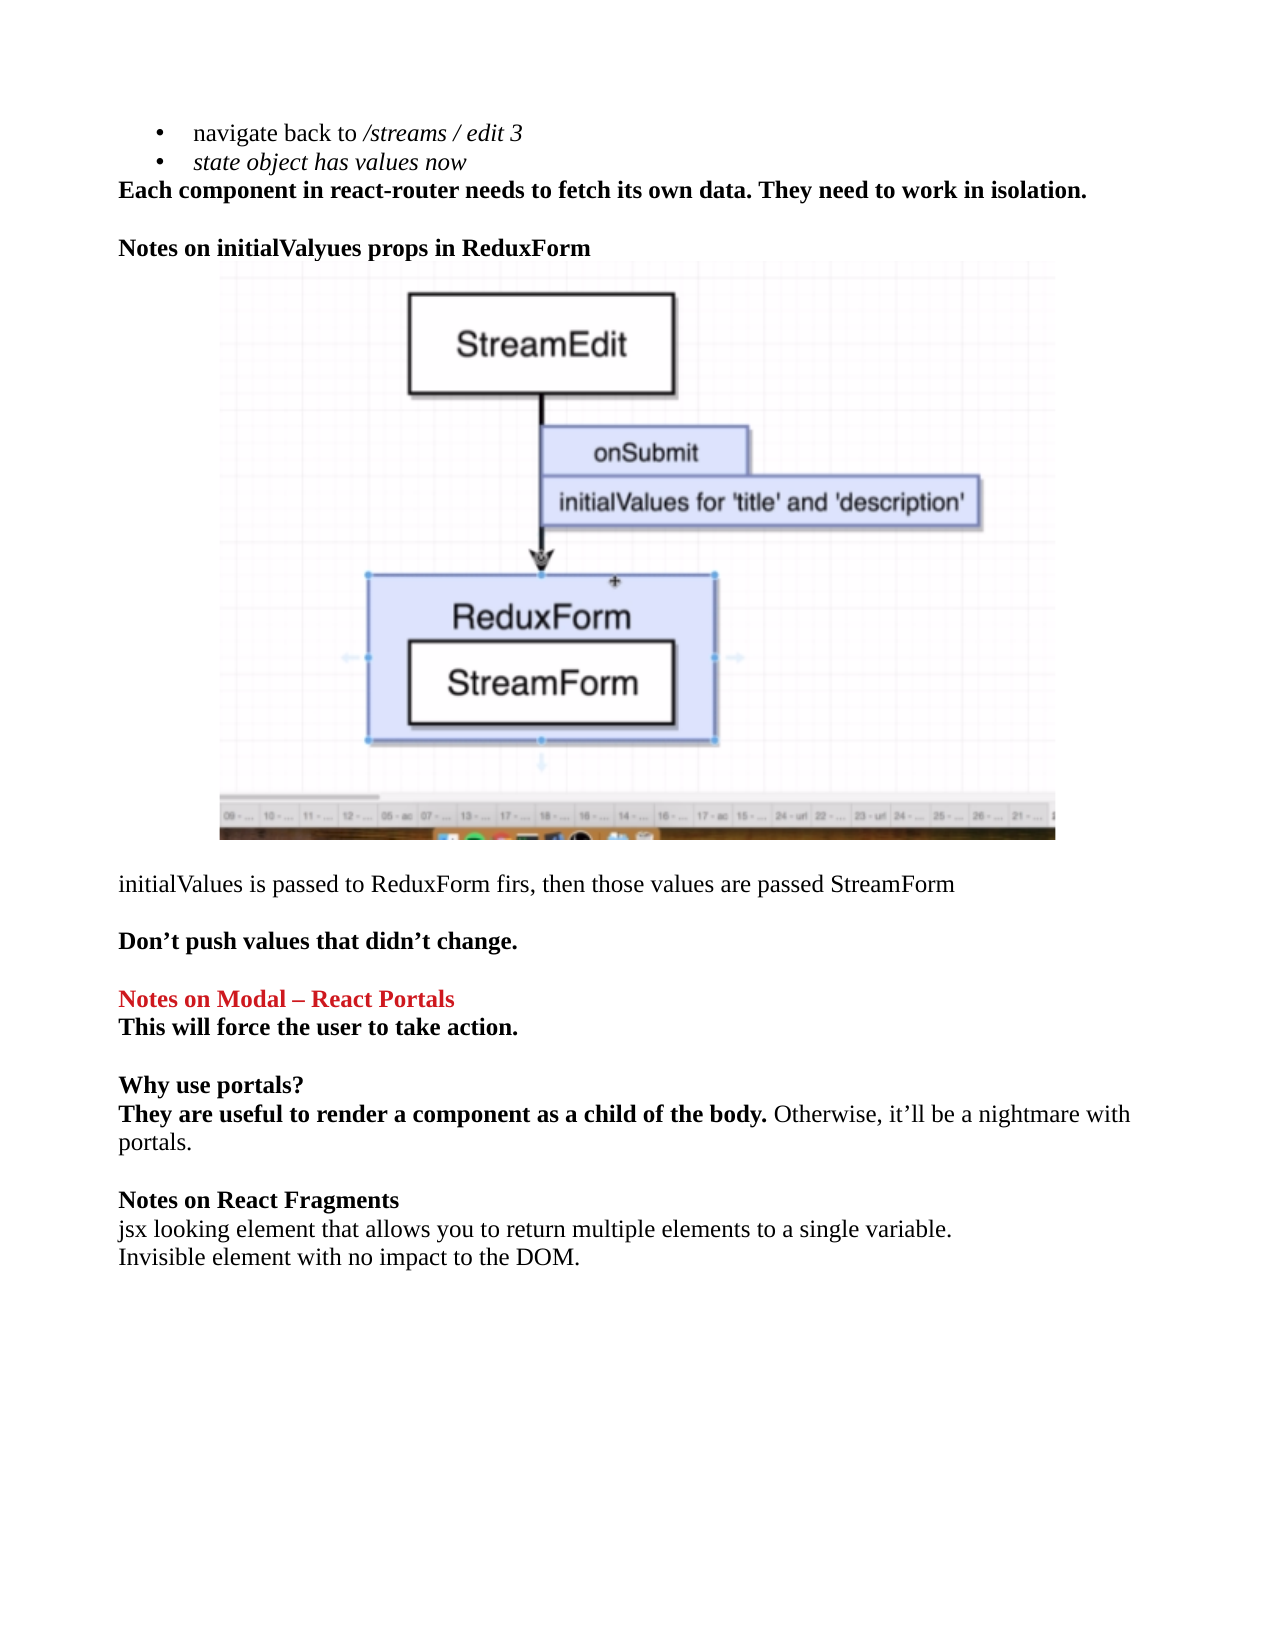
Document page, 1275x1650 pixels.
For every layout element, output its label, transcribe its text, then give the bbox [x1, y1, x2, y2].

text Don’t push values that didn’t change. [118, 926, 1157, 955]
text jsx looking element that allows you to return multiple elements to a single variable. [118, 1214, 1157, 1242]
text initialValues is passed to ReduxForm firs, then those values are passed StreamForm [118, 869, 1157, 897]
text Notes on Modal – React Portals [118, 984, 1157, 1012]
text Why use portals? They are useful to render a component as a child of the body. Otherwise, it’ll be a nightmare with portals. [118, 1070, 1157, 1156]
text Invisible element with no impact to the DOM. [118, 1242, 1157, 1271]
text Notes on React Fragments [118, 1185, 1157, 1214]
text Each component in react-router needs to fetch its own data. They need to work in isolation. [118, 176, 1157, 204]
picture [219, 261, 1056, 840]
text Notes on initialValyues props in ReduxForm [118, 233, 1157, 262]
list navigate back to /streams / edit 3 [156, 118, 1157, 147]
text This will force the user to take action. [118, 1012, 1157, 1041]
list state object has values now [156, 147, 1157, 176]
